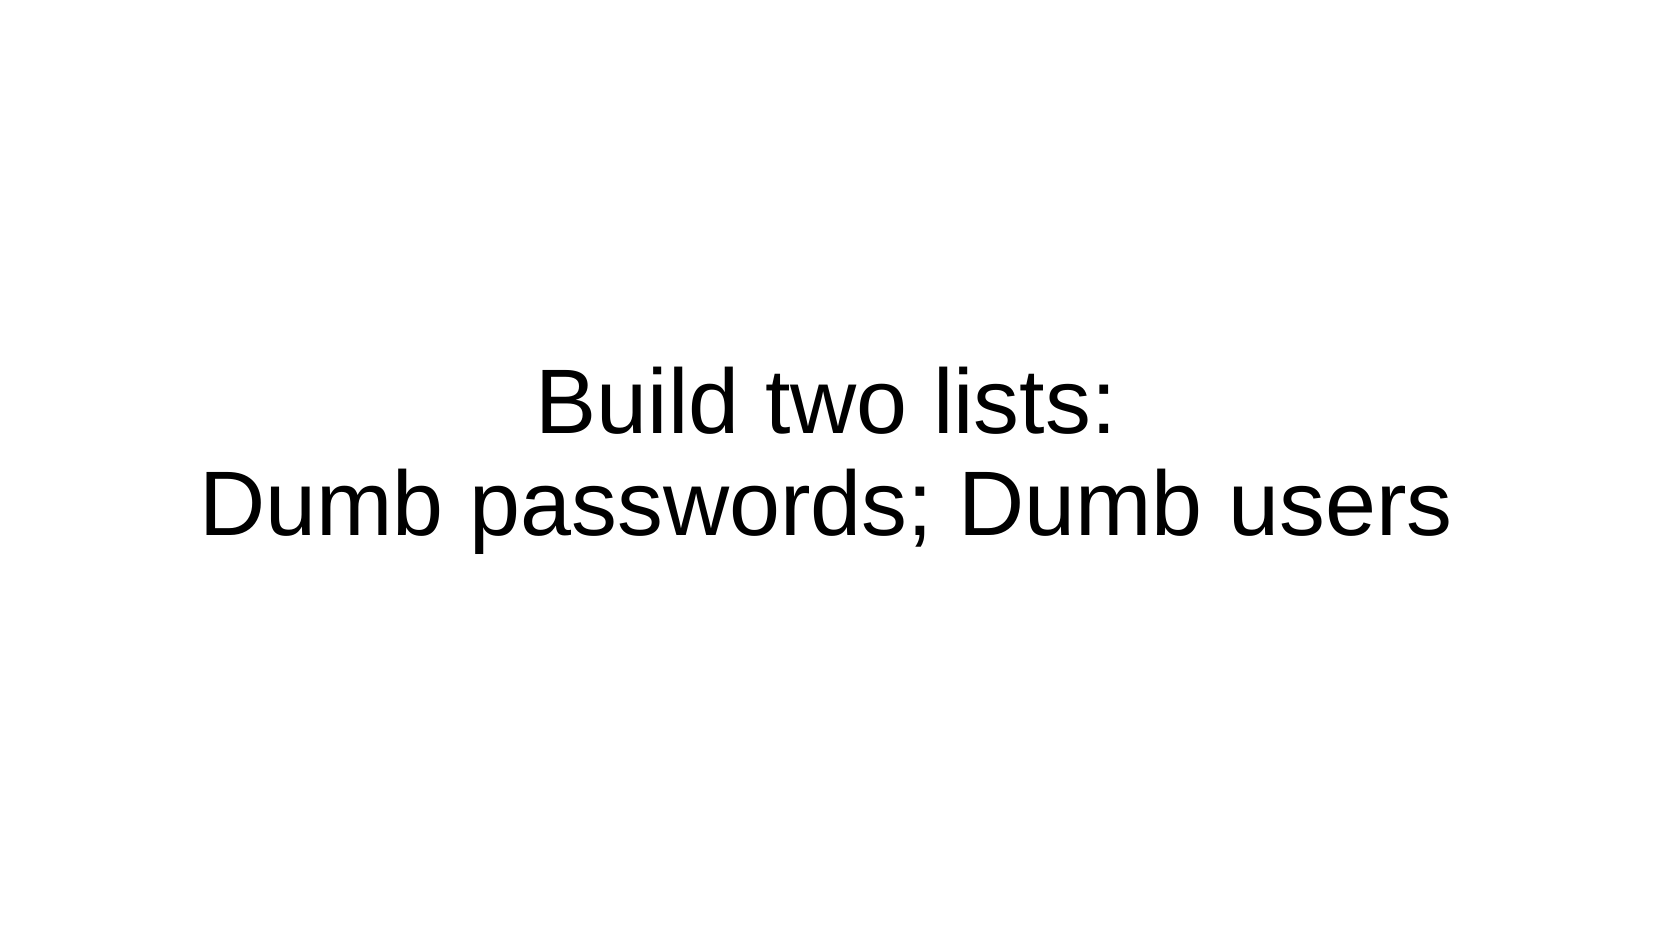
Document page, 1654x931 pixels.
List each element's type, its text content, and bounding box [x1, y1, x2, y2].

title Build two lists: Dumb passwords; Dumb users [82, 350, 1571, 556]
